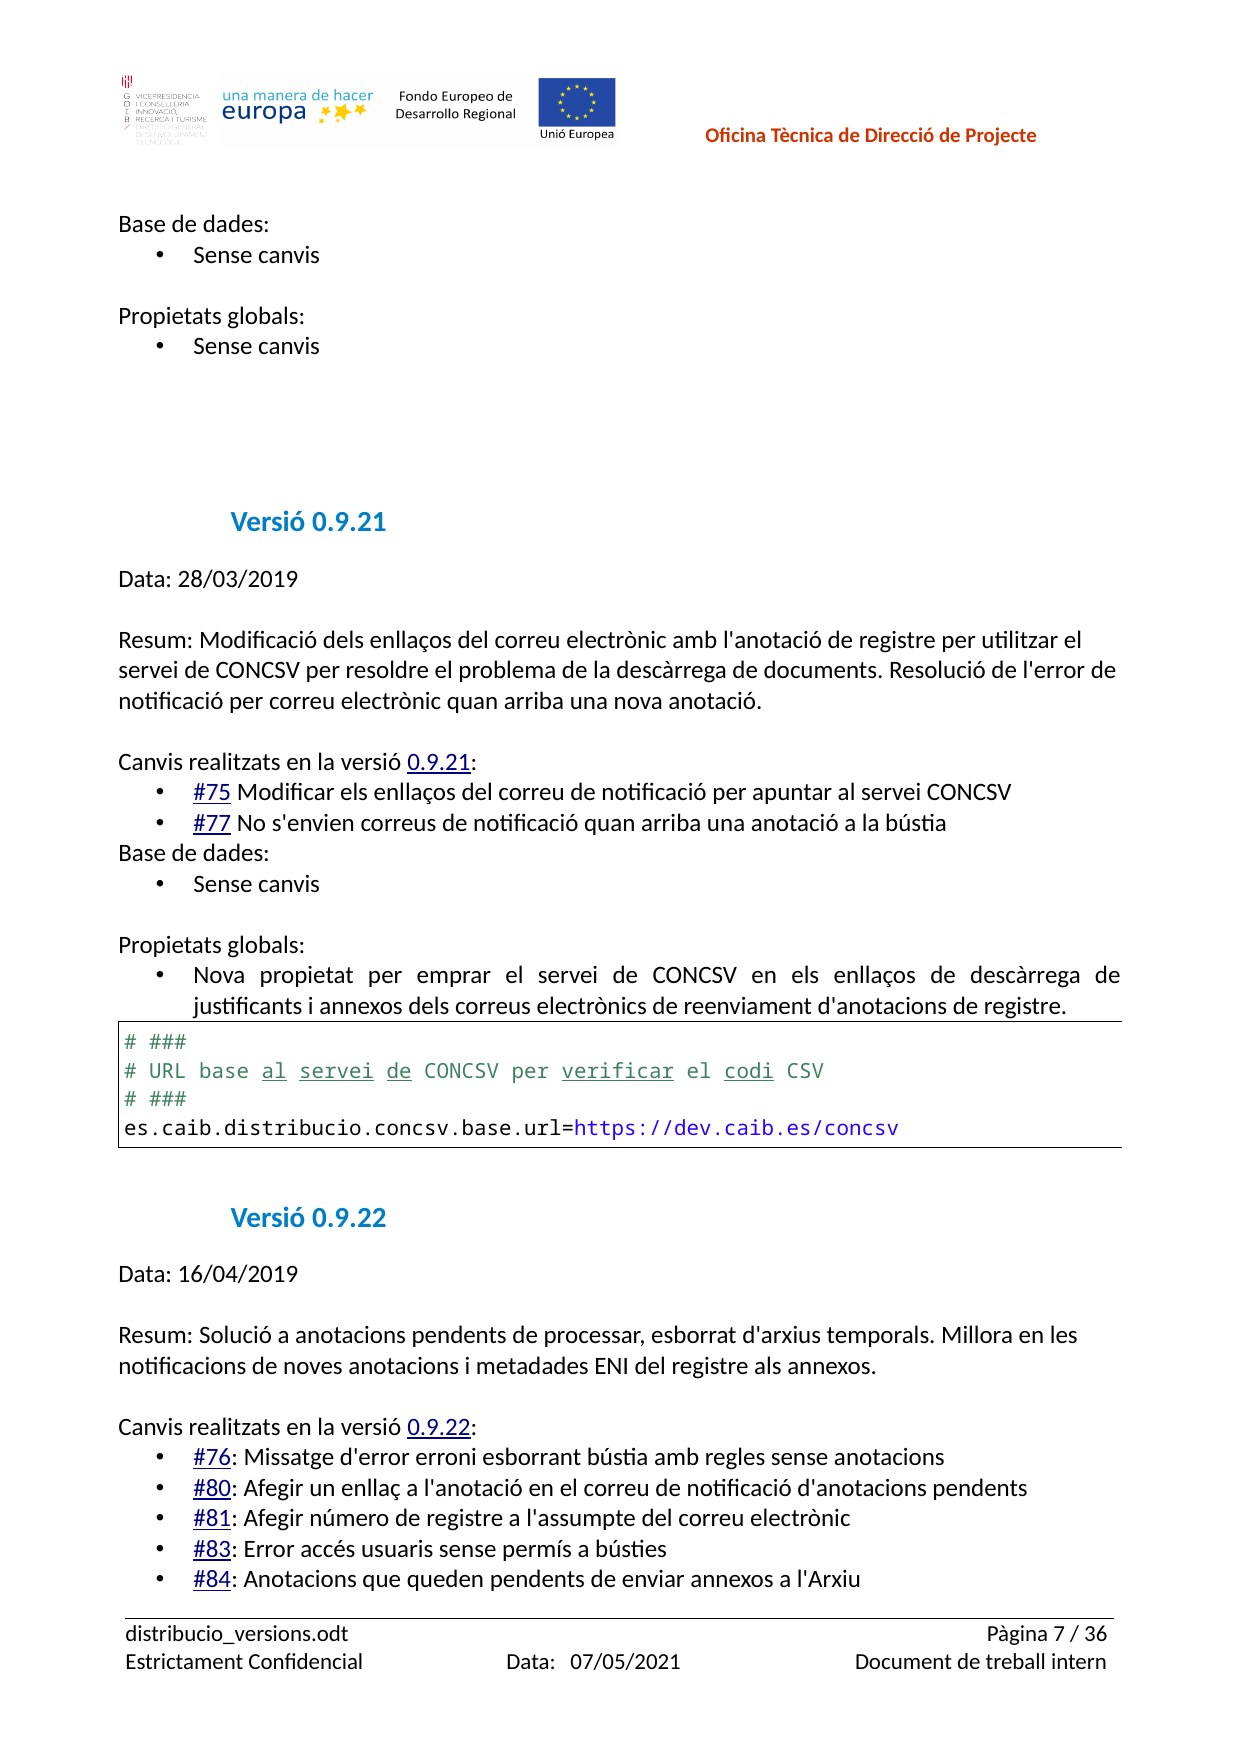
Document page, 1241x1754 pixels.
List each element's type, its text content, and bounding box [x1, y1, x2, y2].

text Resum: Solució a anotacions pendents de processar, esborrat d'arxius temporals. Millora en les notificacions de noves anotacions i metadades ENI del registre als annexos. [118, 1319, 1122, 1380]
text Data: 16/04/2019 [118, 1258, 1122, 1289]
list #83: Error accés usuaris sense permís a bústies [156, 1533, 1122, 1563]
list Sense canvis [156, 239, 1122, 269]
list #84: Anotacions que queden pendents de enviar annexos a l'Arxiu [156, 1563, 1122, 1594]
subtitle Versió 0.9.22 [153, 1199, 1122, 1235]
text Resum: Modificació dels enllaços del correu electrònic amb l'anotació de registre per utilitzar el servei de CONCSV per resoldre el problema de la descàrrega de documents. Resolució de l'error de notificació per correu electrònic quan arriba una nova anotació. [118, 624, 1122, 715]
list #76: Missatge d'error erroni esborrant bústia amb regles sense anotacions [156, 1441, 1122, 1472]
list #81: Afegir número de registre a l'assumpte del correu electrònic [156, 1502, 1122, 1533]
list Nova propietat per emprar el servei de CONCSV en els enllaços de descàrrega de justificants i annexos dels correus electrònics de reenviament d'anotacions de registre. [156, 959, 1122, 1021]
list #75 Modificar els enllaços del correu de notificació per apuntar al servei CONCSV [156, 776, 1122, 807]
subtitle Versió 0.9.21 [153, 503, 1122, 539]
picture [219, 73, 621, 147]
text Propietats globals: [118, 300, 1122, 330]
list #77 No s'envien correus de notificació quan arriba una anotació a la bústia [156, 807, 1122, 837]
list Sense canvis [156, 868, 1122, 898]
list #80: Afegir un enllaç a l'anotació en el correu de notificació d'anotacions pendents [156, 1472, 1122, 1502]
table_header # ### # URL base al servei de CONCSV per verificar el codi CSV # ### es.caib.distribucio.concsv.base.url=https://dev.caib.es/concsv [119, 1022, 1122, 1147]
text Canvis realitzats en la versió 0.9.22: [118, 1411, 1122, 1441]
text Base de dades: [118, 837, 1122, 868]
text Propietats globals: [118, 929, 1122, 959]
text Base de dades: [118, 208, 1122, 239]
text Data: 28/03/2019 [118, 563, 1122, 593]
text Canvis realitzats en la versió 0.9.21: [118, 746, 1122, 776]
list Sense canvis [156, 330, 1122, 361]
picture [118, 73, 213, 147]
